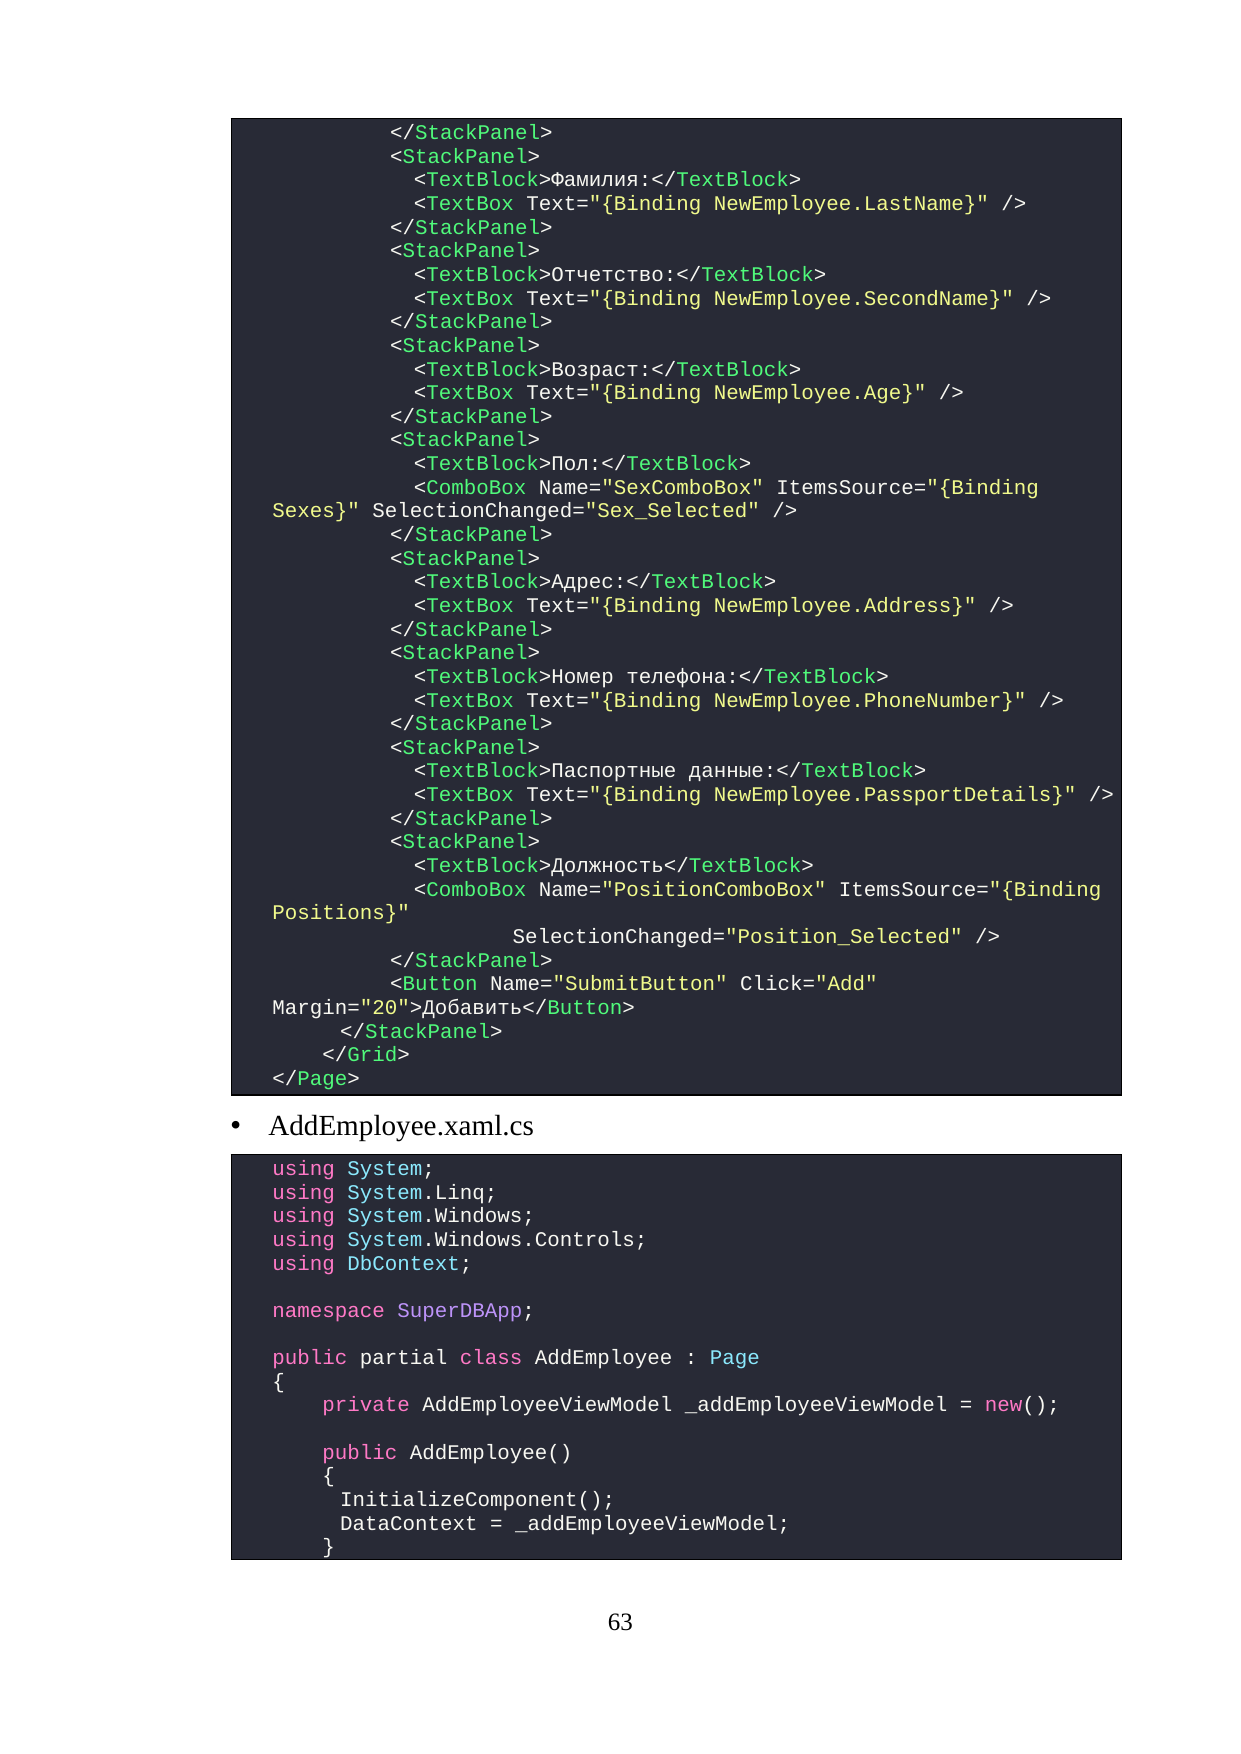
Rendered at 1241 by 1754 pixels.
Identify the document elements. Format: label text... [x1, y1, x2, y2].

list <TextBlock>Должность</TextBlock> [232, 851, 1121, 875]
list <StackPanel> [232, 827, 1121, 851]
list </StackPanel> [232, 1017, 1121, 1040]
list <TextBlock>Отчетство:</TextBlock> [232, 260, 1121, 284]
list { [232, 1461, 1121, 1485]
list using DbContext; [232, 1249, 1121, 1272]
list using System.Linq; [232, 1178, 1121, 1201]
list SelectionChanged="Position_Selected" /> [232, 922, 1121, 946]
list </Grid> [232, 1040, 1121, 1064]
list <TextBlock>Пол:</TextBlock> [232, 449, 1121, 473]
list <ComboBox Name="SexComboBox" ItemsSource="{Binding Sexes}" SelectionChanged="Sex_Selected" /> [232, 473, 1121, 520]
list </StackPanel> [232, 213, 1121, 236]
list <TextBox Text="{Binding NewEmployee.PassportDetails}" /> [232, 780, 1121, 804]
list <ComboBox Name="PositionComboBox" ItemsSource="{Binding Positions}" [232, 875, 1121, 922]
list <TextBox Text="{Binding NewEmployee.PhoneNumber}" /> [232, 686, 1121, 709]
list <TextBlock>Возраст:</TextBlock> [232, 354, 1121, 378]
list <TextBox Text="{Binding NewEmployee.LastName}" /> [232, 189, 1121, 213]
list <TextBox Text="{Binding NewEmployee.Address}" /> [232, 591, 1121, 615]
list </StackPanel> [232, 402, 1121, 426]
list <TextBox Text="{Binding NewEmployee.SecondName}" /> [232, 284, 1121, 307]
list using System; [232, 1155, 1121, 1178]
list </StackPanel> [232, 946, 1121, 969]
list using System.Windows.Controls; [232, 1225, 1121, 1249]
list { [232, 1367, 1121, 1391]
list </StackPanel> [232, 709, 1121, 733]
list <TextBlock>Паспортные данные:</TextBlock> [232, 757, 1121, 780]
list <TextBlock>Номер телефона:</TextBlock> [232, 662, 1121, 686]
list public partial class AddEmployee : Page [232, 1343, 1121, 1367]
list } [232, 1532, 1121, 1559]
list private AddEmployeeViewModel _addEmployeeViewModel = new(); [232, 1391, 1121, 1414]
list </StackPanel> [232, 307, 1121, 331]
list </StackPanel> [232, 119, 1121, 142]
list <StackPanel> [232, 638, 1121, 662]
list </StackPanel> [232, 520, 1121, 544]
list public AddEmployee() [232, 1438, 1121, 1461]
list <StackPanel> [232, 142, 1121, 165]
list <Button Name="SubmitButton" Click="Add" Margin="20">Добавить</Button> [232, 969, 1121, 1017]
list <StackPanel> [232, 544, 1121, 567]
list <TextBlock>Фамилия:</TextBlock> [232, 165, 1121, 189]
list </Page> [232, 1064, 1121, 1094]
list <TextBlock>Адрес:</TextBlock> [232, 567, 1121, 591]
list </StackPanel> [232, 615, 1121, 638]
list DataContext = _addEmployeeViewModel; [232, 1509, 1121, 1532]
list <StackPanel> [232, 236, 1121, 260]
list <StackPanel> [232, 331, 1121, 354]
list <StackPanel> [232, 426, 1121, 449]
list InitializeComponent(); [232, 1485, 1121, 1509]
list namespace SuperDBApp; [232, 1296, 1121, 1319]
list <StackPanel> [232, 733, 1121, 757]
list <TextBox Text="{Binding NewEmployee.Age}" /> [232, 378, 1121, 402]
list using System.Windows; [232, 1201, 1121, 1225]
list </StackPanel> [232, 804, 1121, 827]
list AddEmployee.xaml.cs [231, 1108, 1122, 1142]
